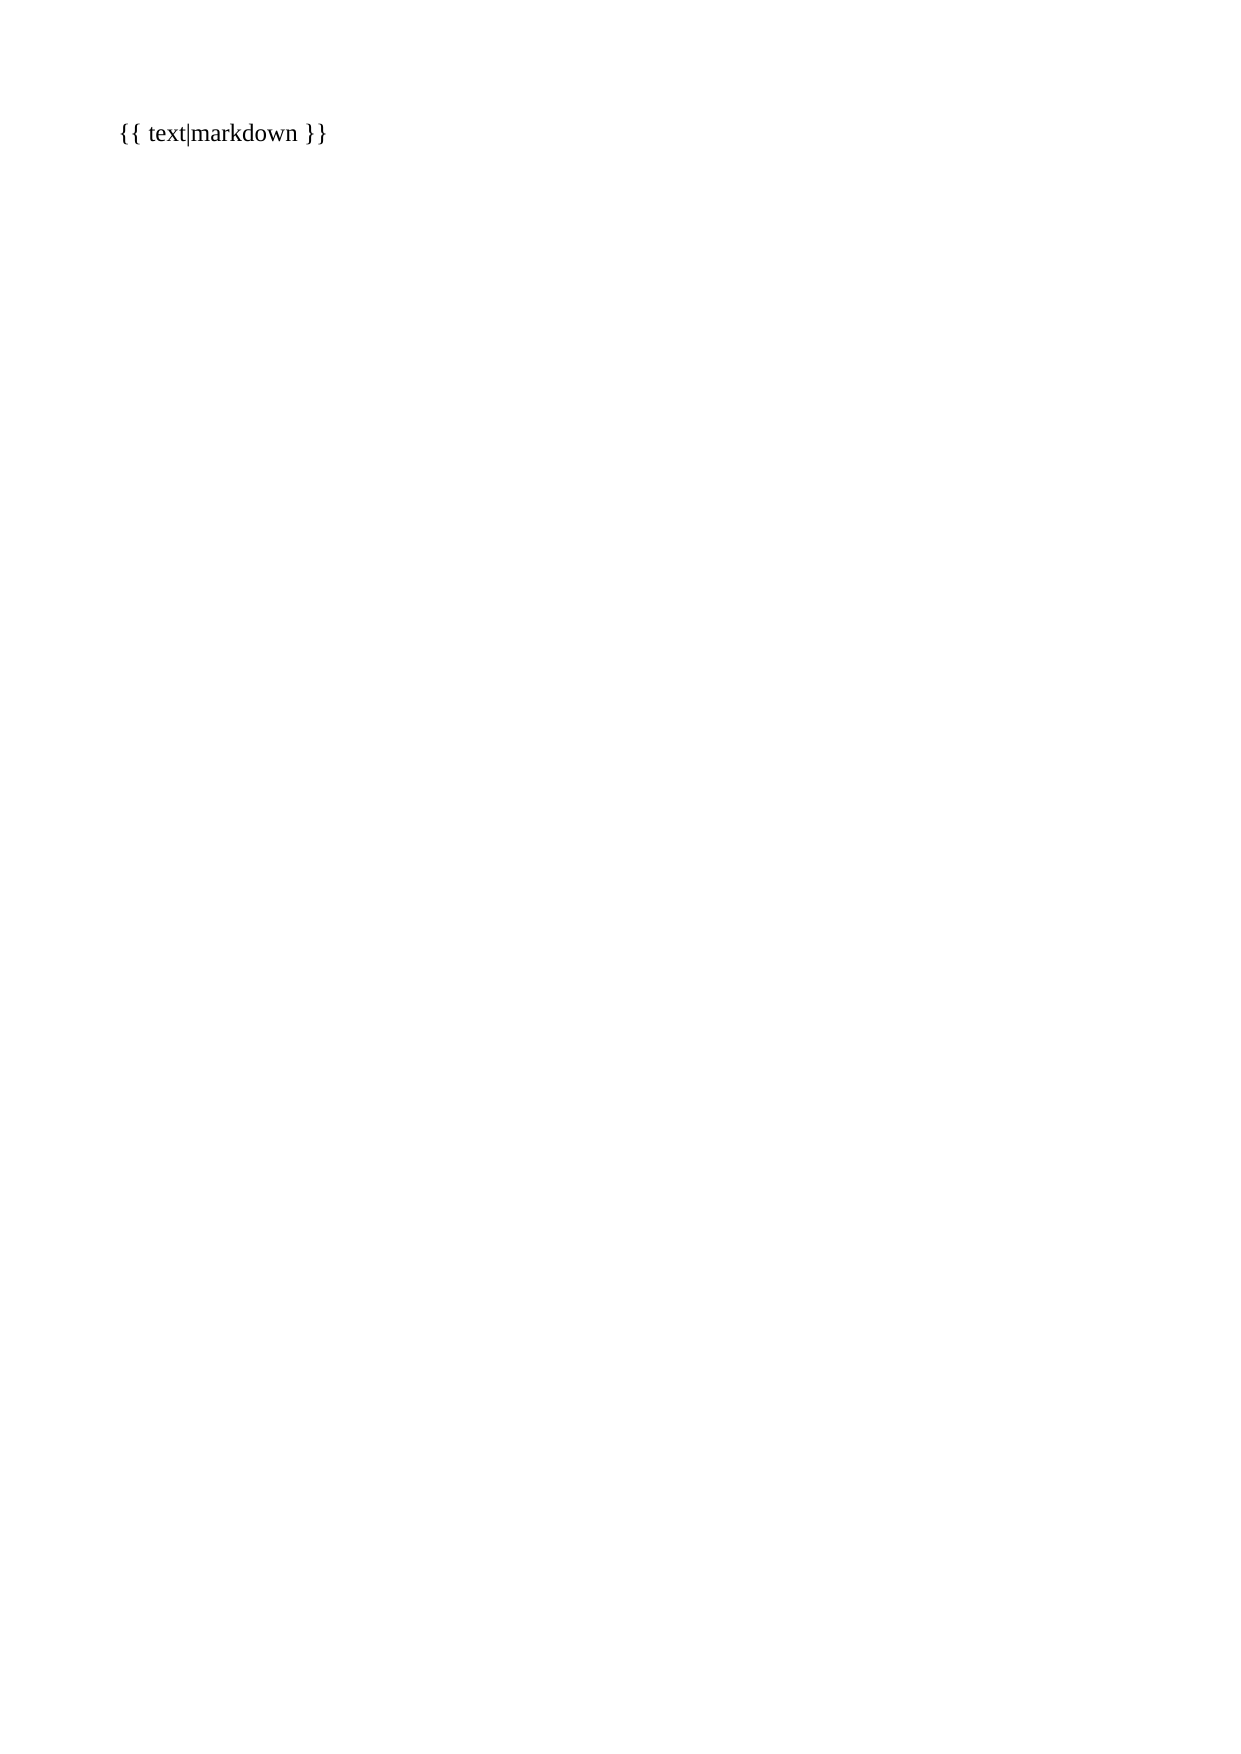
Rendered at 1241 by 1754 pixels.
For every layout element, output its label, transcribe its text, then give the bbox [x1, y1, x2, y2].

text {{ text|markdown }} [118, 118, 1122, 147]
